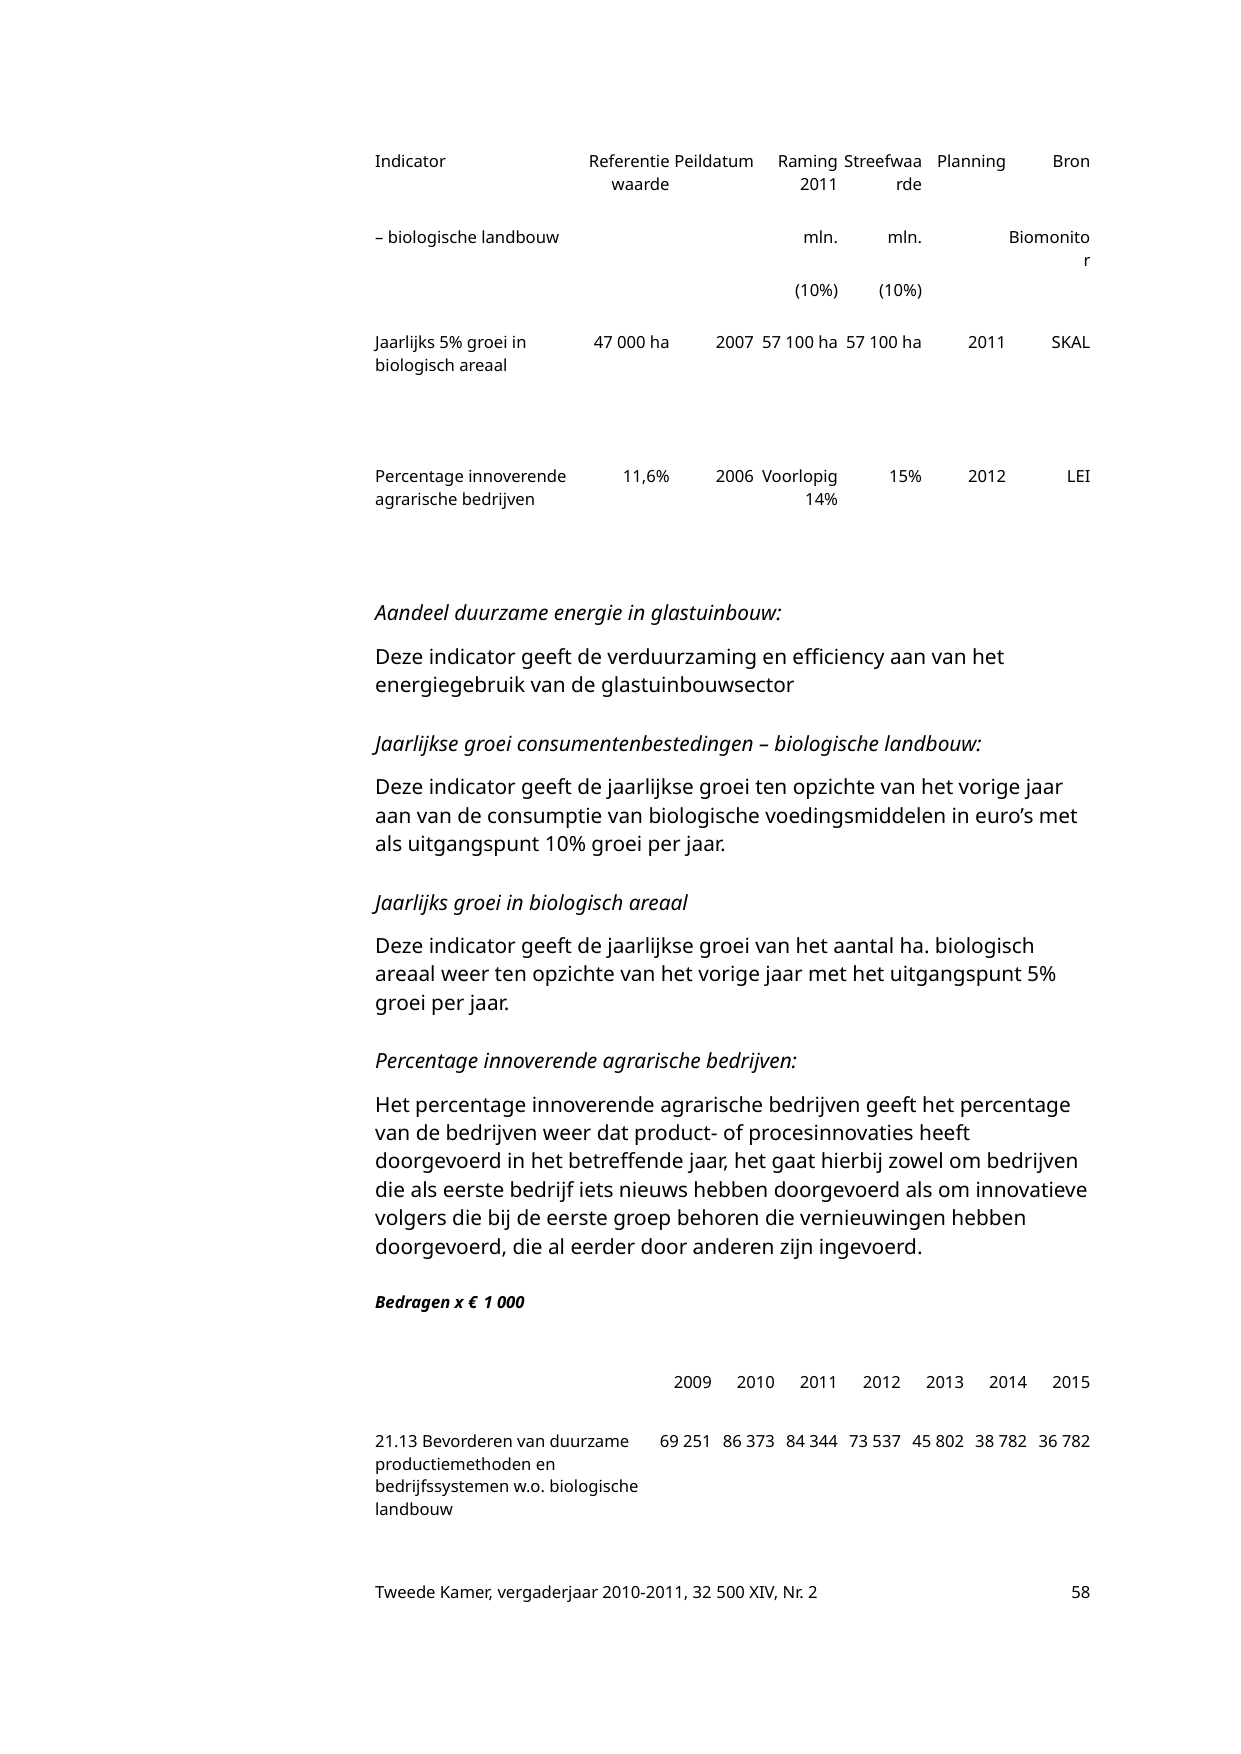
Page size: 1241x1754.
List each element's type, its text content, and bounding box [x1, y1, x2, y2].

table_cell Biomonitor [1006, 225, 1090, 331]
table_cell 86 373 [711, 1430, 774, 1550]
table_header Peildatum [669, 150, 753, 225]
table_cell [838, 406, 922, 465]
table_cell 11,6% [585, 465, 669, 540]
text Jaarlijks groei in biologisch areaal [375, 888, 1090, 916]
table_cell [922, 406, 1006, 465]
table_cell Jaarlijks 5% groei in biologisch areaal [375, 331, 585, 406]
text Percentage innoverende agrarische bedrijven: [375, 1046, 1090, 1075]
text Bedragen x € 1 000 [375, 1290, 1090, 1313]
table_cell [922, 225, 1006, 331]
table_cell 57 100 ha [754, 331, 838, 406]
table_header Referentiewaarde [585, 150, 669, 225]
table_header Indicator [375, 150, 585, 225]
table_cell [669, 406, 753, 465]
table_cell mln. (10%) [754, 225, 838, 331]
table_header 2010 [711, 1371, 774, 1429]
text Het percentage innoverende agrarische bedrijven geeft het percentage van de bedrijven weer dat product- of procesinnovaties heeft doorgevoerd in het betreffende jaar, het gaat hierbij zowel om bedrijven die als eerste bedrijf iets nieuws hebben doorgevoerd als om innovatieve volgers die bij de eerste groep behoren die vernieuwingen hebben doorgevoerd, die al eerder door anderen zijn ingevoerd. [375, 1090, 1090, 1260]
table_header 2012 [838, 1371, 901, 1429]
table_cell 2012 [922, 465, 1006, 540]
text Deze indicator geeft de jaarlijkse groei van het aantal ha. biologisch areaal weer ten opzichte van het vorige jaar met het uitgangspunt 5% groei per jaar. [375, 931, 1090, 1016]
table_header 2011 [775, 1371, 838, 1429]
table_cell 21.13 Bevorderen van duurzame productiemethoden en bedrijfssystemen w.o. biologische landbouw [375, 1430, 648, 1550]
table_header Raming 2011 [754, 150, 838, 225]
table_cell 57 100 ha [838, 331, 922, 406]
table_header Bron [1006, 150, 1090, 225]
table_cell – biologische landbouw [375, 225, 585, 331]
table_cell [585, 225, 669, 331]
table_cell 2007 [669, 331, 753, 406]
text Deze indicator geeft de verduurzaming en efficiency aan van het energiegebruik van de glastuinbouwsector [375, 642, 1090, 699]
table_cell mln. (10%) [838, 225, 922, 331]
table_cell 15% [838, 465, 922, 540]
table_cell 84 344 [775, 1430, 838, 1550]
table_cell [375, 406, 585, 465]
table_cell 2011 [922, 331, 1006, 406]
text Deze indicator geeft de jaarlijkse groei ten opzichte van het vorige jaar aan van de consumptie van biologische voedingsmiddelen in euro’s met als uitgangspunt 10% groei per jaar. [375, 772, 1090, 858]
text Jaarlijkse groei consumentenbestedingen – biologische landbouw: [375, 729, 1090, 757]
table_cell 2006 [669, 465, 753, 540]
table_header Streefwaarde [838, 150, 922, 225]
table_cell Voorlopig 14% [754, 465, 838, 540]
table_cell [585, 406, 669, 465]
table_header 2009 [648, 1371, 711, 1429]
table_header 2013 [901, 1371, 964, 1429]
table_cell 47 000 ha [585, 331, 669, 406]
table_cell 69 251 [648, 1430, 711, 1550]
table_cell SKAL [1006, 331, 1090, 406]
table_header [375, 1371, 648, 1429]
table_cell 36 782 [1027, 1430, 1090, 1550]
table_header 2014 [964, 1371, 1027, 1429]
text Aandeel duurzame energie in glastuinbouw: [375, 598, 1090, 627]
table_cell [1006, 406, 1090, 465]
table_cell [669, 225, 753, 331]
table_header Planning [922, 150, 1006, 225]
table_cell 45 802 [901, 1430, 964, 1550]
table_header 2015 [1027, 1371, 1090, 1429]
table_cell LEI [1006, 465, 1090, 540]
table_cell 73 537 [838, 1430, 901, 1550]
table_cell 38 782 [964, 1430, 1027, 1550]
table_cell [754, 406, 838, 465]
table_cell Percentage innoverende agrarische bedrijven [375, 465, 585, 540]
